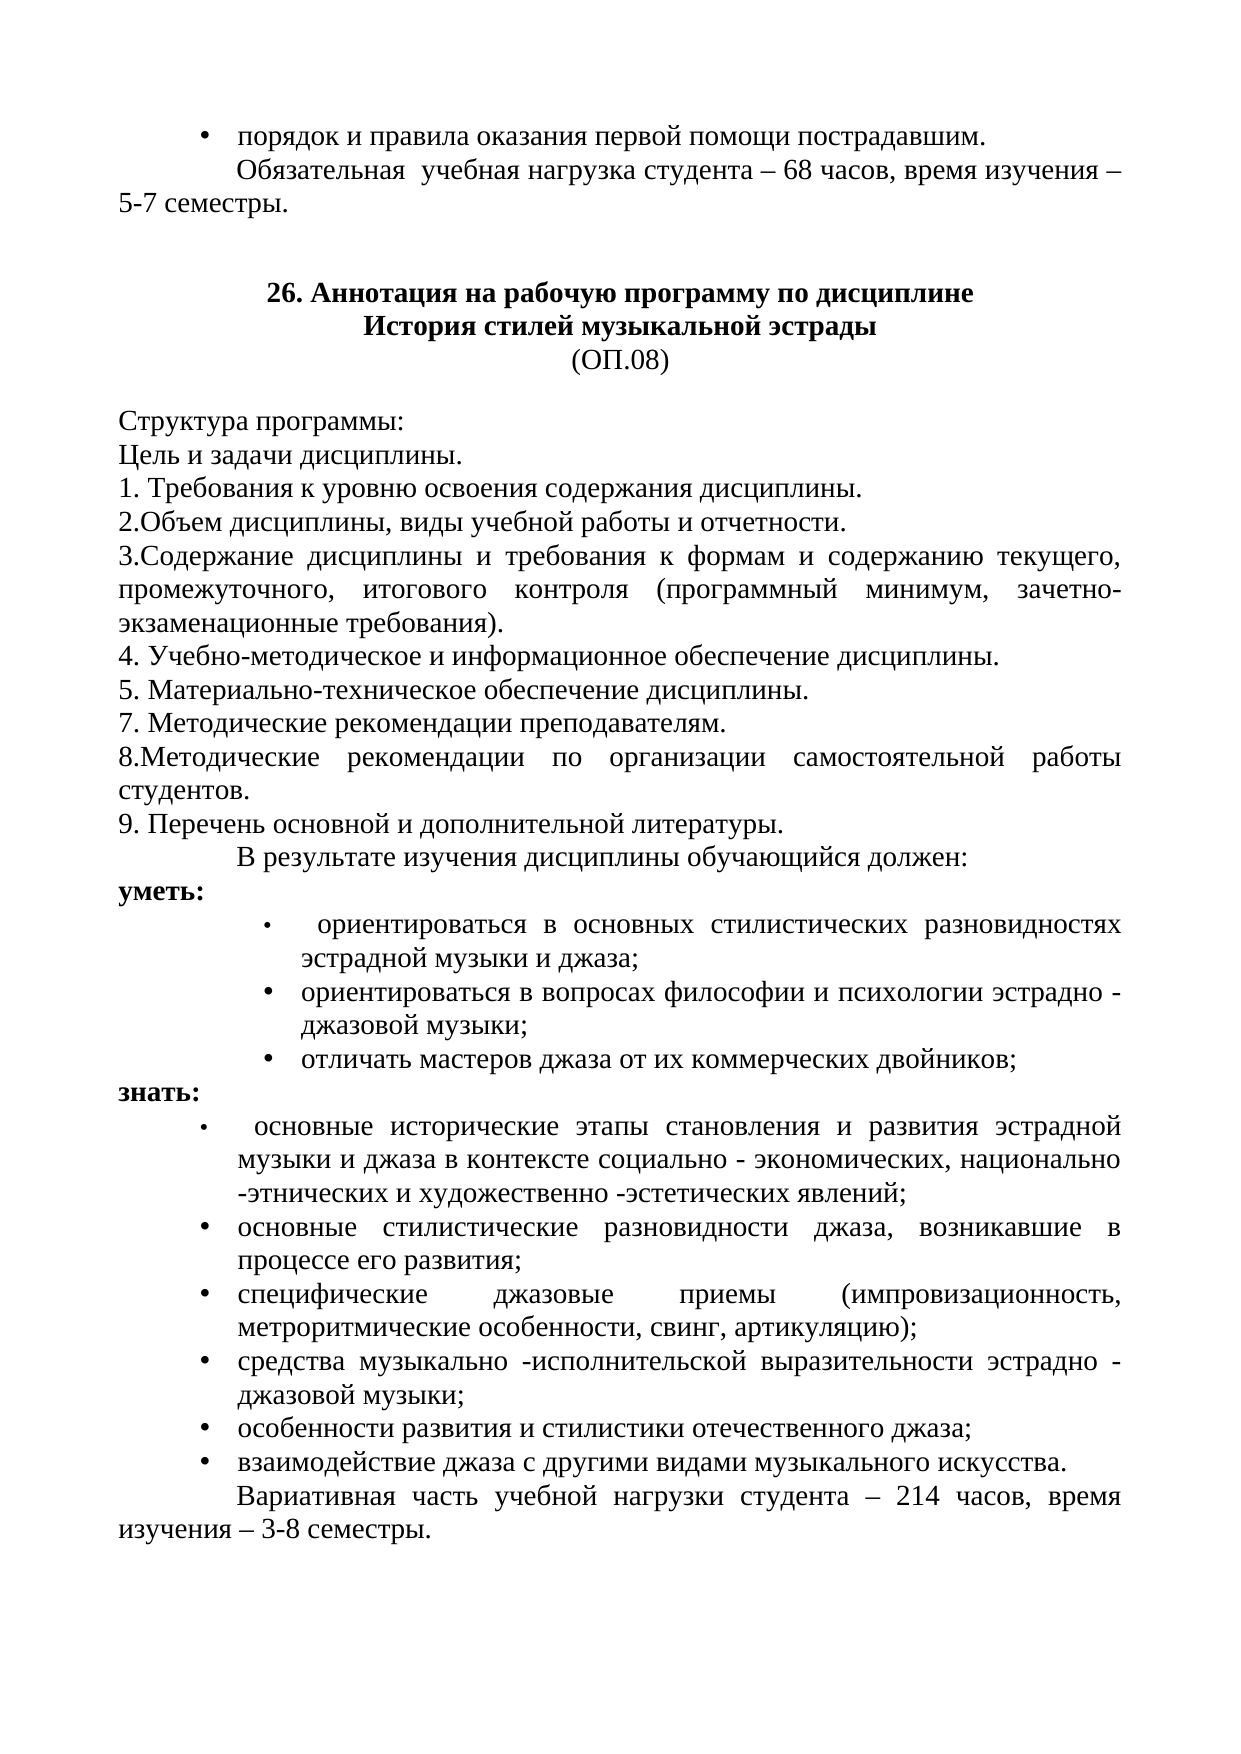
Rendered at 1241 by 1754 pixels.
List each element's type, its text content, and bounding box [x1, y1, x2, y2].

list отличать мастеров джаза от их коммерческих двойников; [263, 1041, 1122, 1074]
text 5. Материально-техническое обеспечение дисциплины. [118, 672, 1122, 705]
text (ОП.08) [118, 342, 1122, 376]
list взаимодействие джаза с другими видами музыкального искусства. [200, 1444, 1122, 1478]
list особенности развития и стилистики отечественного джаза; [200, 1410, 1122, 1444]
text уметь: [118, 873, 1122, 907]
text Структура программы: [118, 403, 1122, 437]
text 9. Перечень основной и дополнительной литературы. [118, 806, 1122, 839]
text 2.Объем дисциплины, виды учебной работы и отчетности. [118, 504, 1122, 538]
text Вариативная часть учебной нагрузки студента – 214 часов, время изучения – 3-8 семестры. [118, 1478, 1122, 1545]
text 1. Требования к уровню освоения содержания дисциплины. [118, 471, 1122, 504]
text 26. Аннотация на рабочую программу по дисциплине [118, 275, 1122, 308]
list порядок и правила оказания первой помощи пострадавшим. [200, 118, 1122, 152]
list основные стилистические разновидности джаза, возникавшие в процессе его развития; [200, 1209, 1122, 1276]
text знать: [118, 1074, 1122, 1108]
text 8.Методические рекомендации по организации самостоятельной работы студентов. [118, 739, 1122, 806]
list специфические джазовые приемы (импровизационность, метроритмические особенности, свинг, артикуляцию); [200, 1276, 1122, 1343]
text 7. Методические рекомендации преподавателям. [118, 705, 1122, 739]
text 4. Учебно-методическое и информационное обеспечение дисциплины. [118, 638, 1122, 672]
text 3.Содержание дисциплины и требования к формам и содержанию текущего, промежуточного, итогового контроля (программный минимум, зачетно-экзаменационные требования). [118, 538, 1122, 638]
list основные исторические этапы становления и развития эстрадной музыки и джаза в контексте социально - экономических, национально -этнических и художественно -эстетических явлений; [200, 1108, 1122, 1209]
list ориентироваться в вопросах философии и психологии эстрадно -джазовой музыки; [263, 974, 1122, 1041]
text Цель и задачи дисциплины. [118, 437, 1122, 471]
text Обязательная учебная нагрузка студента – 68 часов, время изучения – 5-7 семестры. [118, 152, 1122, 219]
text В результате изучения дисциплины обучающийся должен: [118, 839, 1122, 873]
text История стилей музыкальной эстрады [118, 308, 1122, 342]
list ориентироваться в основных стилистических разновидностях эстрадной музыки и джаза; [263, 907, 1122, 974]
list средства музыкально -исполнительской выразительности эстрадно -джазовой музыки; [200, 1343, 1122, 1410]
